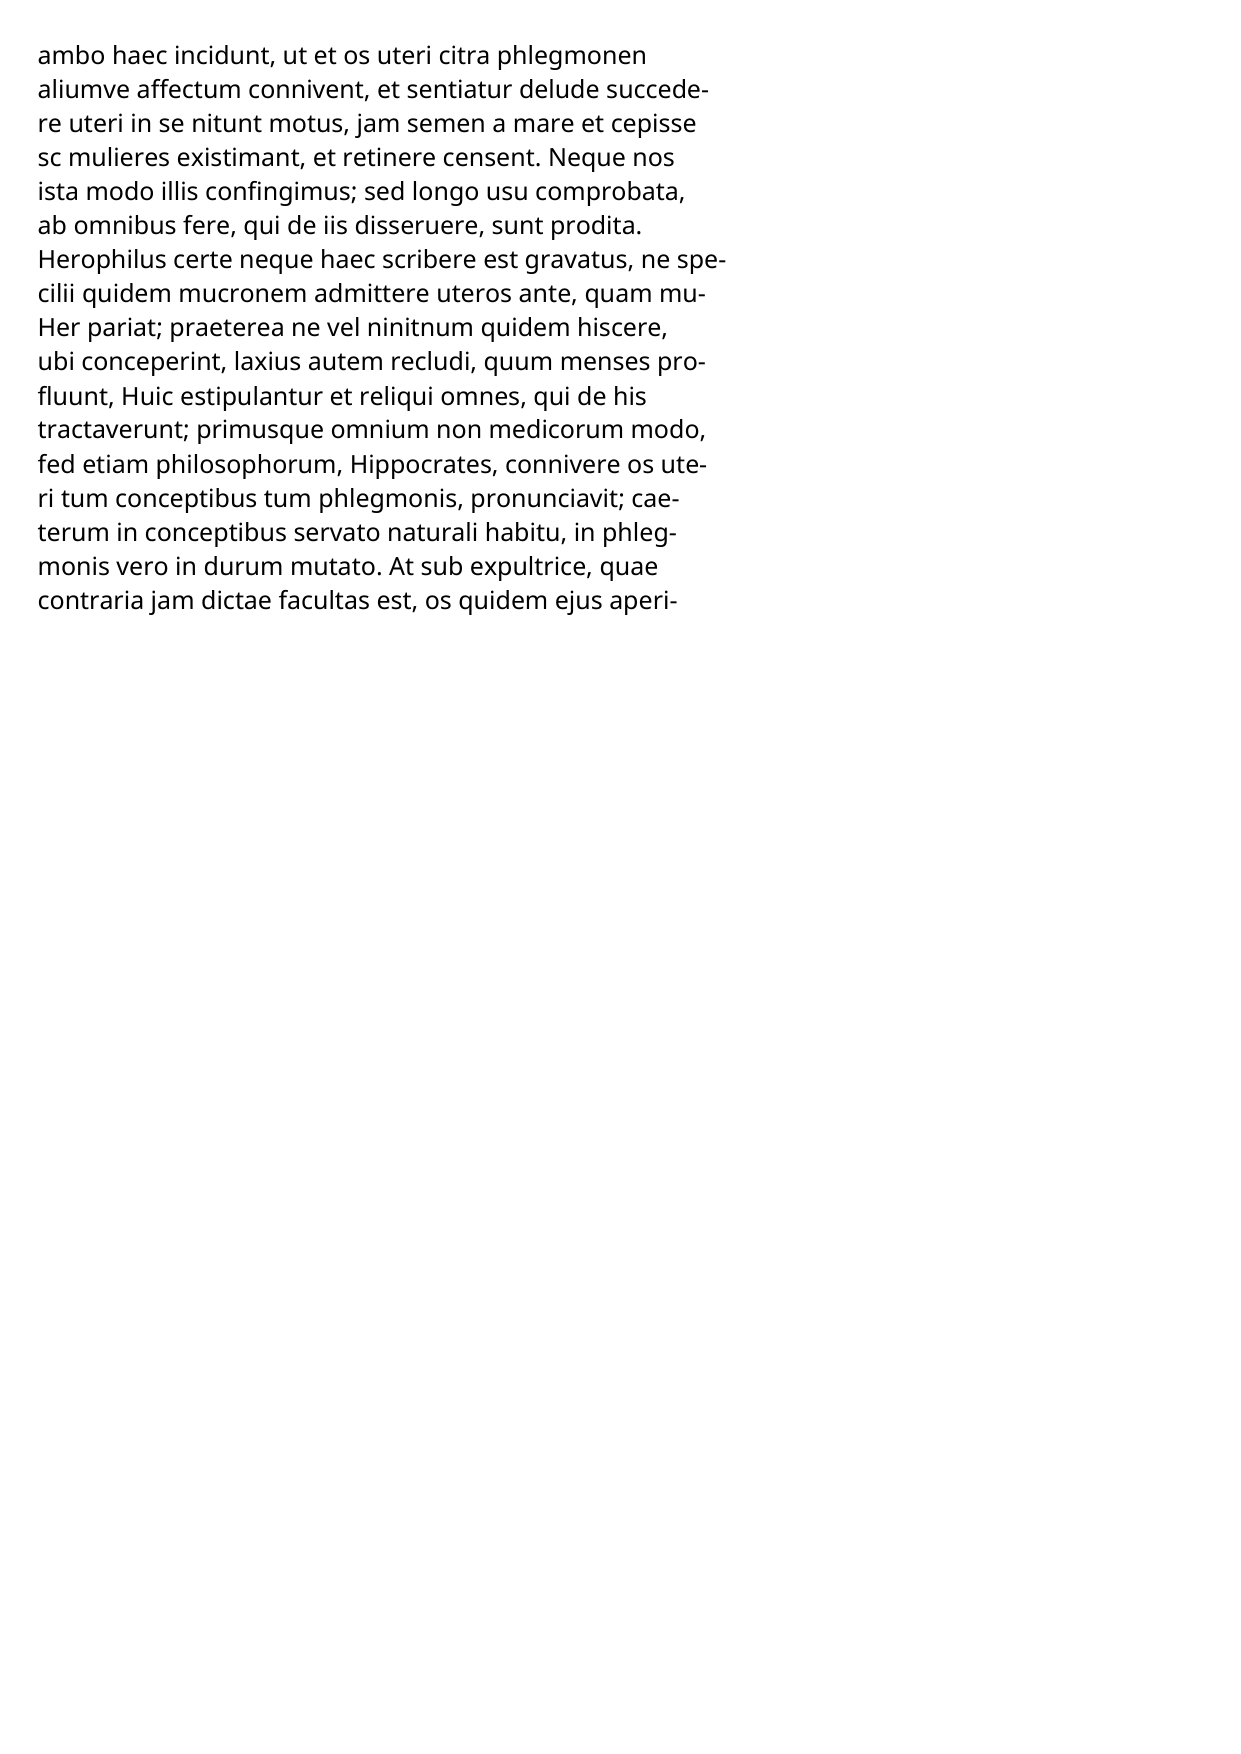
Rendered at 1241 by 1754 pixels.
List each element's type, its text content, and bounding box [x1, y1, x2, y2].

text ambo haec incidunt, ut et os uteri citra phlegmonen aliumve affectum connivent, et sentiatur delude succede- re uteri in se nitunt motus, jam semen a mare et cepisse sc mulieres existimant, et retinere censent. Neque nos ista modo illis confingimus; sed longo usu comprobata, ab omnibus fere, qui de iis disseruere, sunt prodita. Herophilus certe neque haec scribere est gravatus, ne spe- cilii quidem mucronem admittere uteros ante, quam mu- Her pariat; praeterea ne vel ninitnum quidem hiscere, ubi conceperint, laxius autem recludi, quum menses pro- fluunt, Huic estipulantur et reliqui omnes, qui de his tractaverunt; primusque omnium non medicorum modo, fed etiam philosophorum, Hippocrates, connivere os ute- ri tum conceptibus tum phlegmonis, pronunciavit; cae- terum in conceptibus servato naturali habitu, in phleg- monis vero in durum mutato. At sub expultrice, quae contraria jam dictae facultas est, os quidem ejus aperi- [37, 37, 1203, 617]
